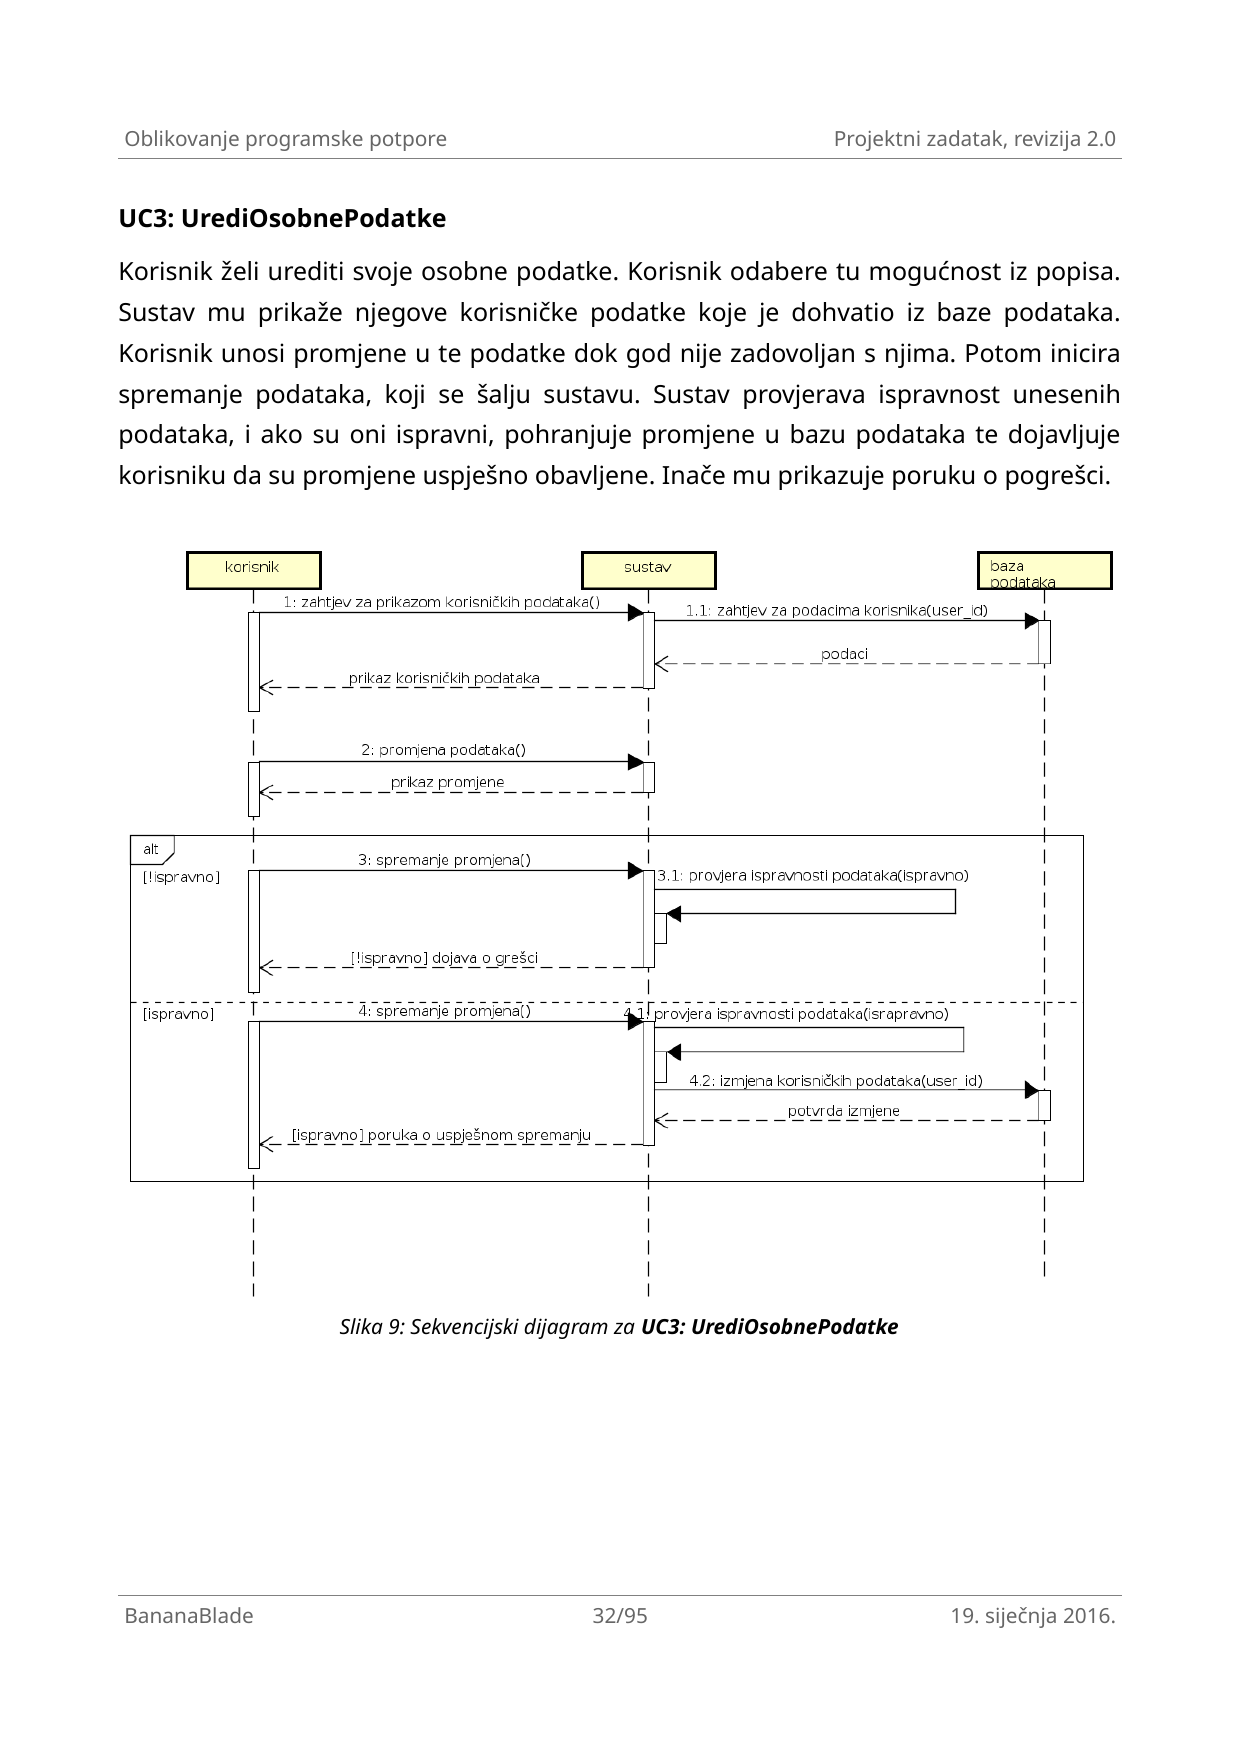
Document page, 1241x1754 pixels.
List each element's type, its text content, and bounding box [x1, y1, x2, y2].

text Slika 9: Sekvencijski dijagram za UC3: UrediOsobnePodatke [118, 1307, 1122, 1341]
text Korisnik želi urediti svoje osobne podatke. Korisnik odabere tu mogućnost iz popisa. Sustav mu prikaže njegove korisničke podatke koje je dohvatio iz baze podataka. Korisnik unosi promjene u te podatke dok god nije zadovoljan s njima. Potom inicira spremanje podataka, koji se šalju sustavu. Sustav provjerava ispravnost unesenih podataka, i ako su oni ispravni, pohranjuje promjene u bazu podataka te dojavljuje korisniku da su promjene uspješno obavljene. Inače mu prikazuje poruku o pogrešci. [118, 254, 1122, 492]
picture [118, 540, 1123, 1307]
subtitle UC3: UrediOsobnePodatke [118, 201, 1122, 234]
